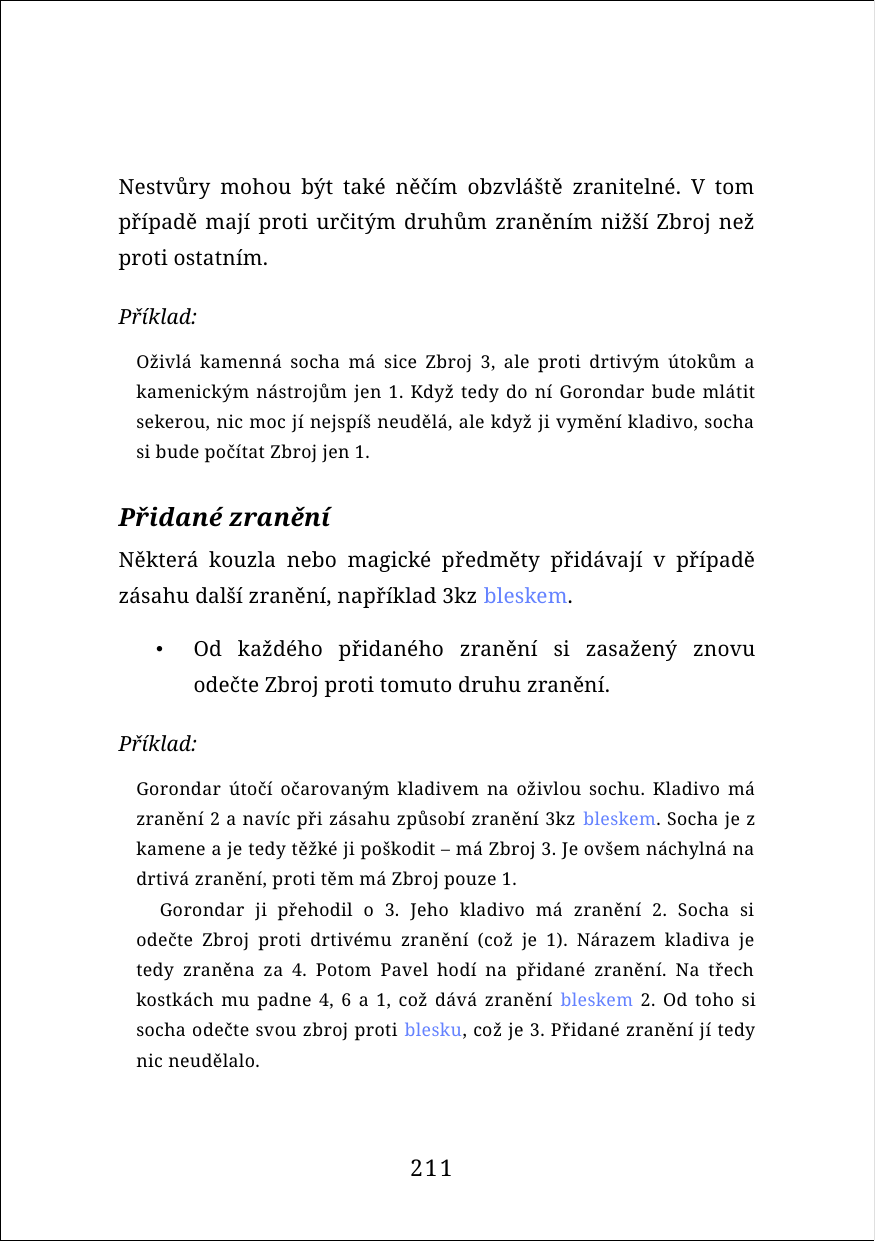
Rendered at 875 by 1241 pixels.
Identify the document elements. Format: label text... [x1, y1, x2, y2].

text Gorondar útočí očarovaným kladivem na oživlou sochu. Kladivo má zranění 2 a navíc při zásahu způsobí zranění 3kz bleskem. Socha je z kamene a je tedy těžké ji poškodit – má Zbroj 3. Je ovšem náchylná na drtivá zranění, proti těm má Zbroj pouze 1. Gorondar ji přehodil o 3. Jeho kladivo má zranění 2. Socha si odečte Zbroj proti drtivému zranění (což je 1). Nárazem kladiva je tedy zraněna za 4. Potom Pavel hodí na přidané zranění. Na třech kostkách mu padne 4, 6 a 1, což dává zranění bleskem 2. Od toho si socha odečte svou zbroj proti blesku, což je 3. Přidané zranění jí tedy nic neudělalo. [136, 776, 756, 1072]
text Příklad: [118, 729, 756, 757]
text Některá kouzla nebo magické předměty přidávají v případě zásahu další zranění, například 3kz bleskem. [118, 545, 756, 609]
text Příklad: [118, 302, 756, 330]
text Nestvůry mohou být také něčím obzvláště zranitelné. V tom případě mají proti určitým druhům zraněním nižší Zbroj než proti ostatním. [118, 172, 756, 271]
list Od každého přidaného zranění si zasažený znovu odečte Zbroj proti tomuto druhu zranění. [156, 634, 756, 698]
text Oživlá kamenná socha má sice Zbroj 3, ale proti drtivým útokům a kamenickým nástrojům jen 1. Když tedy do ní Gorondar bude mlátit sekerou, nic moc jí nejspíš neudělá, ale když ji vymění kladivo, socha si bude počítat Zbroj jen 1. [136, 349, 756, 464]
subtitle Přidané zranění [118, 499, 756, 534]
